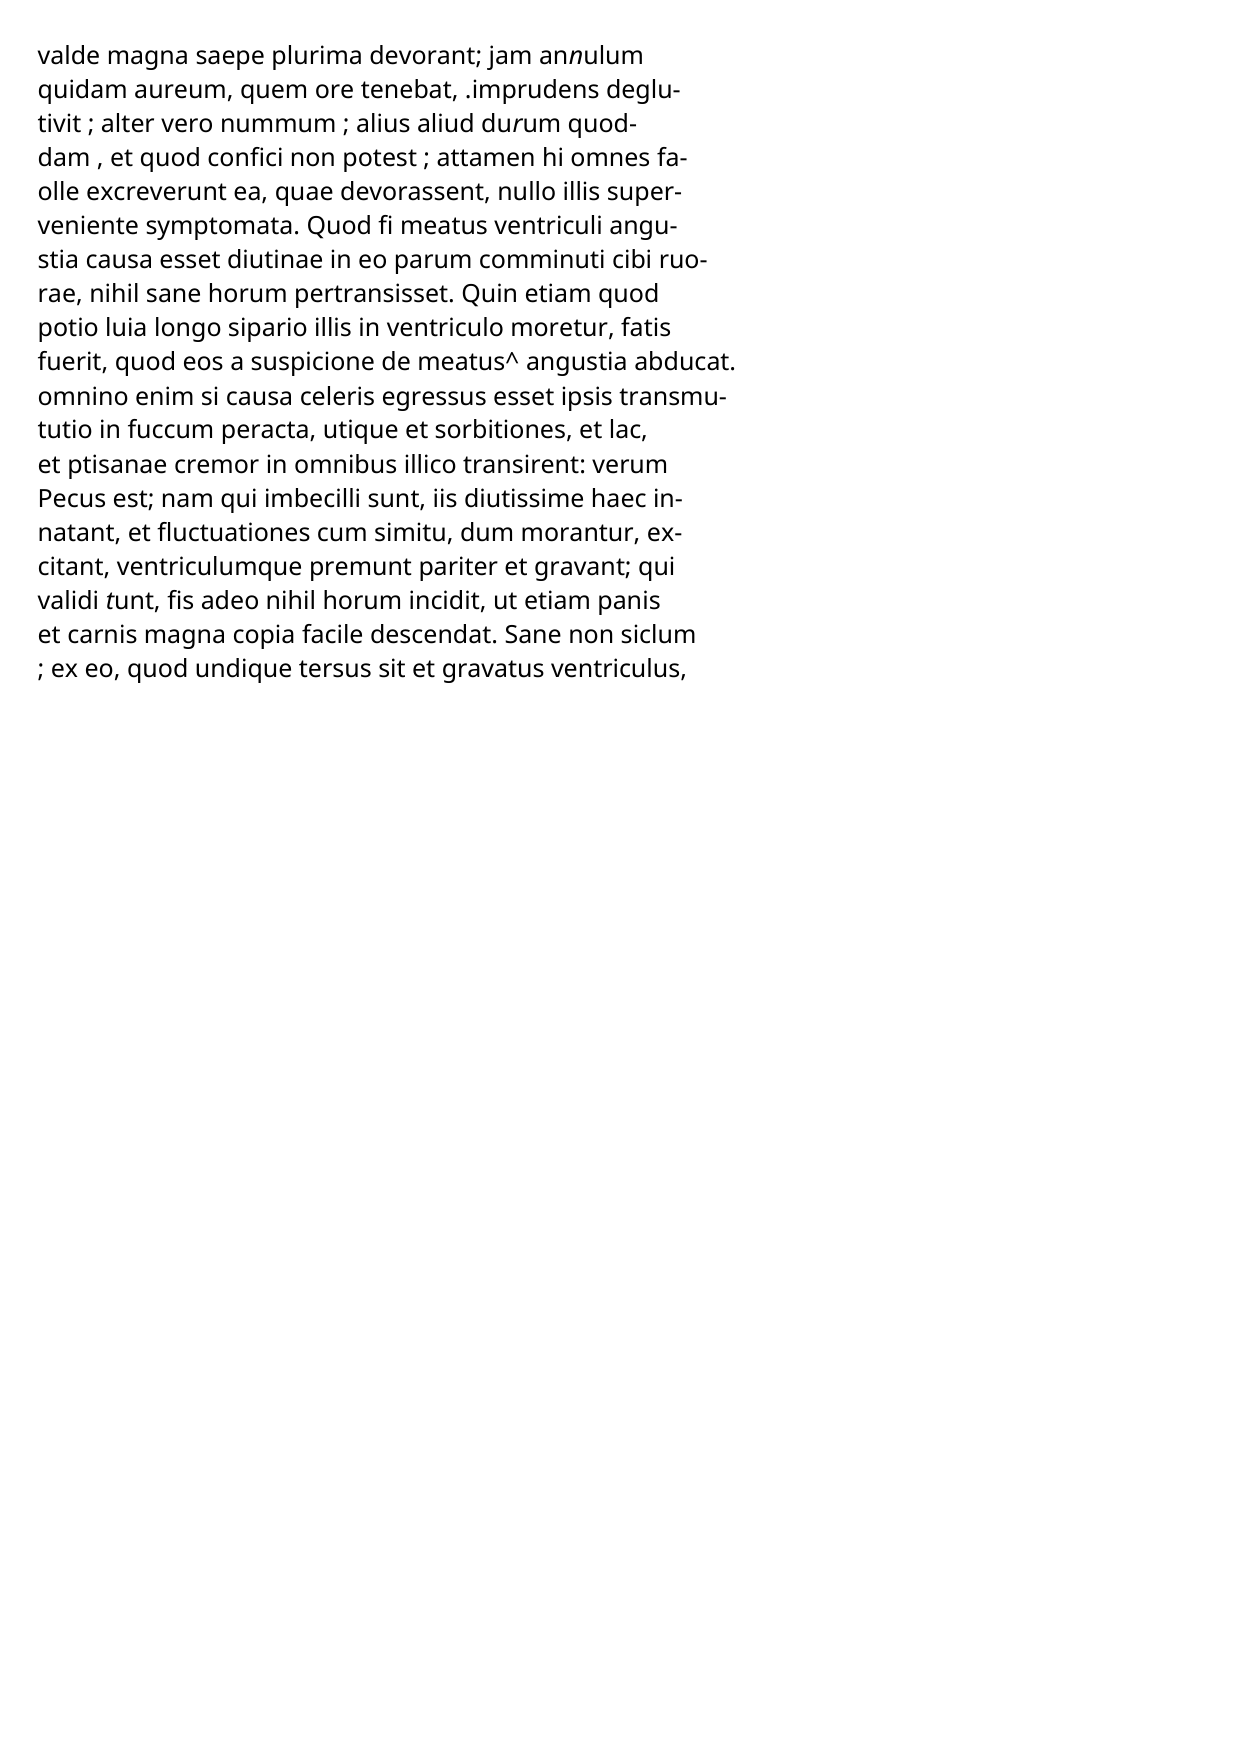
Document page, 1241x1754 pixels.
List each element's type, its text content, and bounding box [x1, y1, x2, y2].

text valde magna saepe plurima devorant; jam annulum quidam aureum, quem ore tenebat, .imprudens deglu- tivit ; alter vero nummum ; alius aliud durum quod- dam , et quod confici non potest ; attamen hi omnes fa- olle excreverunt ea, quae devorassent, nullo illis super- veniente symptomata. Quod fi meatus ventriculi angu- stia causa esset diutinae in eo parum comminuti cibi ruo- rae, nihil sane horum pertransisset. Quin etiam quod potio luia longo sipario illis in ventriculo moretur, fatis fuerit, quod eos a suspicione de meatus^ angustia abducat. omnino enim si causa celeris egressus esset ipsis transmu- tutio in fuccum peracta, utique et sorbitiones, et lac, et ptisanae cremor in omnibus illico transirent: verum Pecus est; nam qui imbecilli sunt, iis diutissime haec in- natant, et fluctuationes cum simitu, dum morantur, ex- citant, ventriculumque premunt pariter et gravant; qui validi tunt, fis adeo nihil horum incidit, ut etiam panis et carnis magna copia facile descendat. Sane non siclum ; ex eo, quod undique tersus sit et gravatus ventriculus, [37, 37, 1203, 685]
